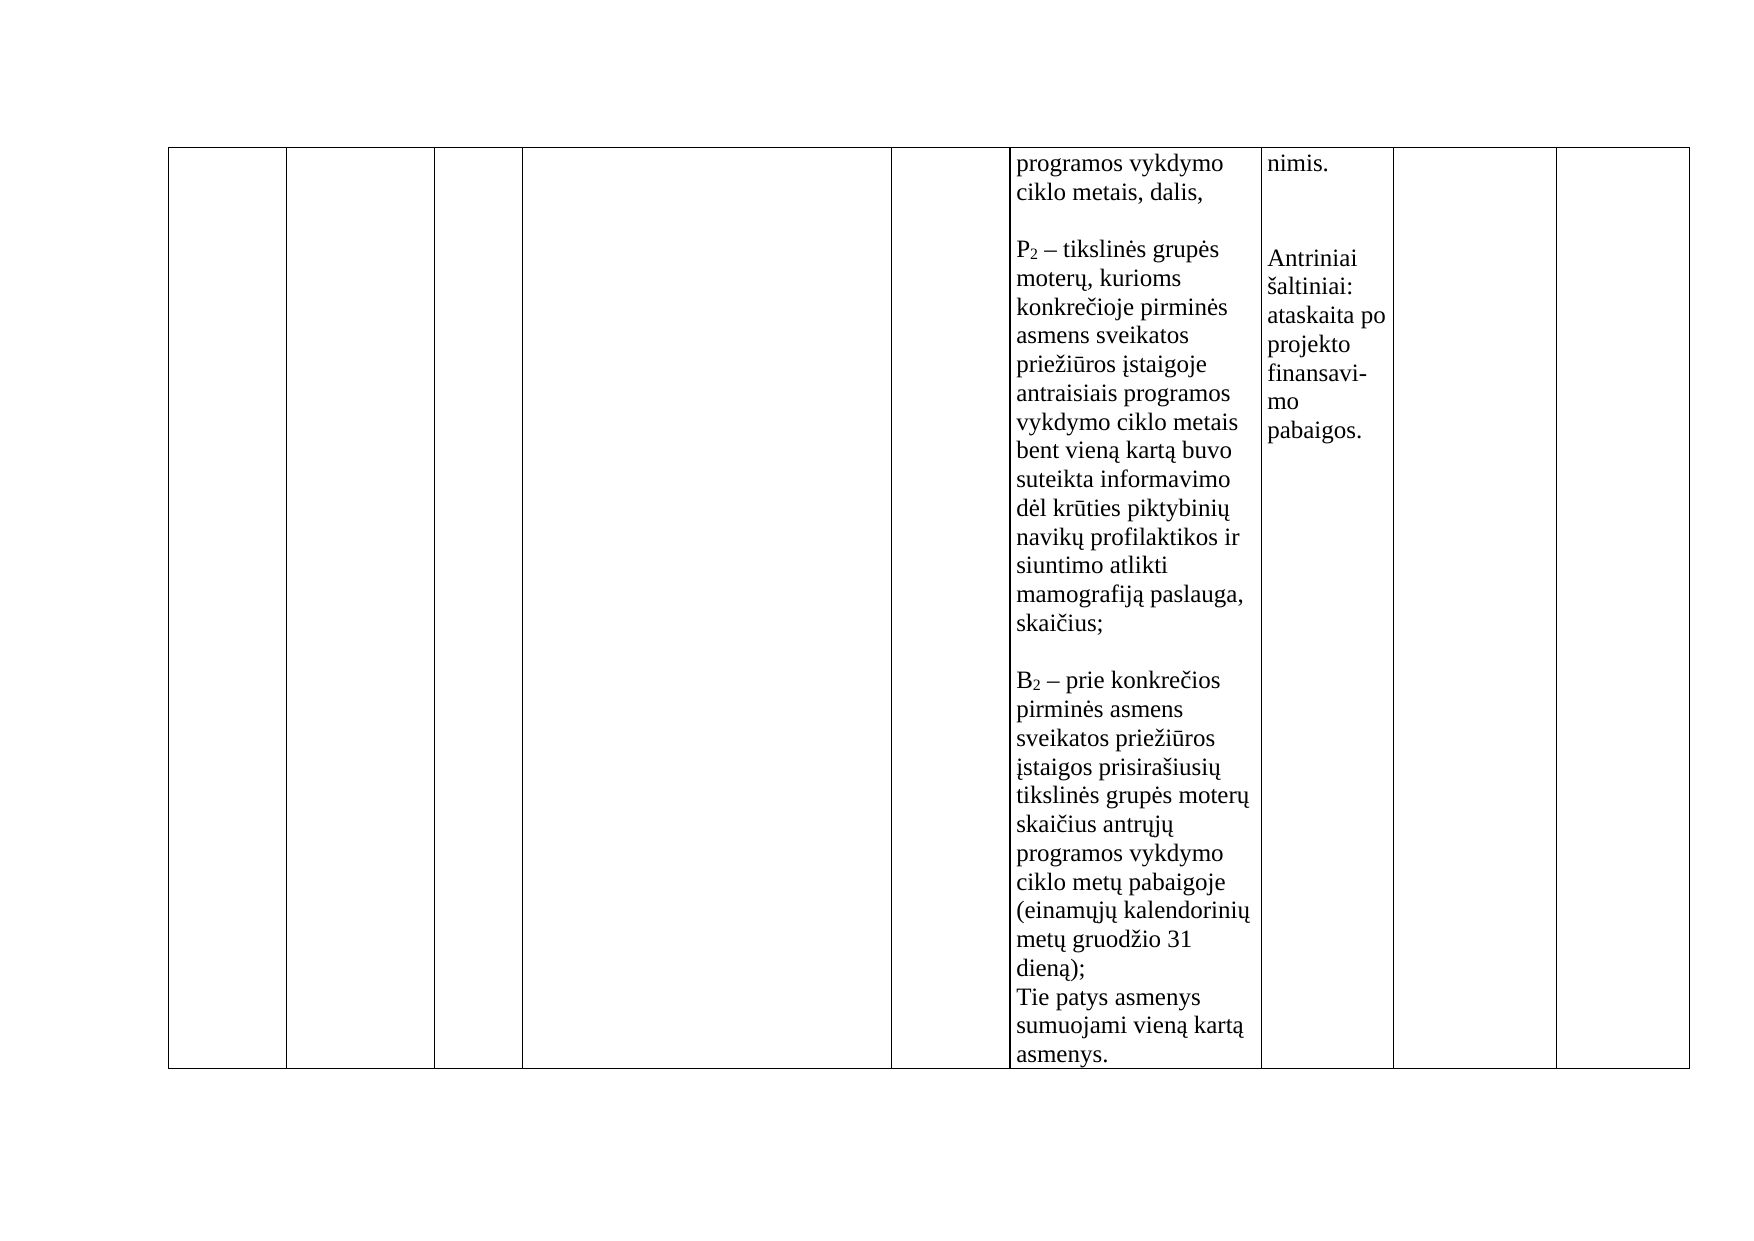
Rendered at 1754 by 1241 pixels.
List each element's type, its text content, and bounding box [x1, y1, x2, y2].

table_header [169, 148, 286, 1068]
table_header nimis. Antriniai šaltiniai: ataskaita po projekto finansavi-mo pabaigos. [1262, 148, 1393, 1068]
table_header programos vykdymo ciklo metais, dalis, P2 – tikslinės grupės moterų, kurioms konkrečioje pirminės asmens sveikatos priežiūros įstaigoje antraisiais programos vykdymo ciklo metais bent vieną kartą buvo suteikta informavimo dėl krūties piktybinių navikų profilaktikos ir siuntimo atlikti mamografiją paslauga, skaičius; B2 – prie konkrečios pirminės asmens sveikatos priežiūros įstaigos prisirašiusių tikslinės grupės moterų skaičius antrųjų programos vykdymo ciklo metų pabaigoje (einamųjų kalendorinių metų gruodžio 31 dieną); Tie patys asmenys sumuojami vieną kartą asmenys. [1011, 148, 1261, 1068]
table_header [523, 148, 891, 1068]
table_header [287, 148, 434, 1068]
table_header [435, 148, 522, 1068]
table_header [1394, 148, 1556, 1068]
table_header [892, 148, 1009, 1068]
table_header [1557, 148, 1689, 1068]
